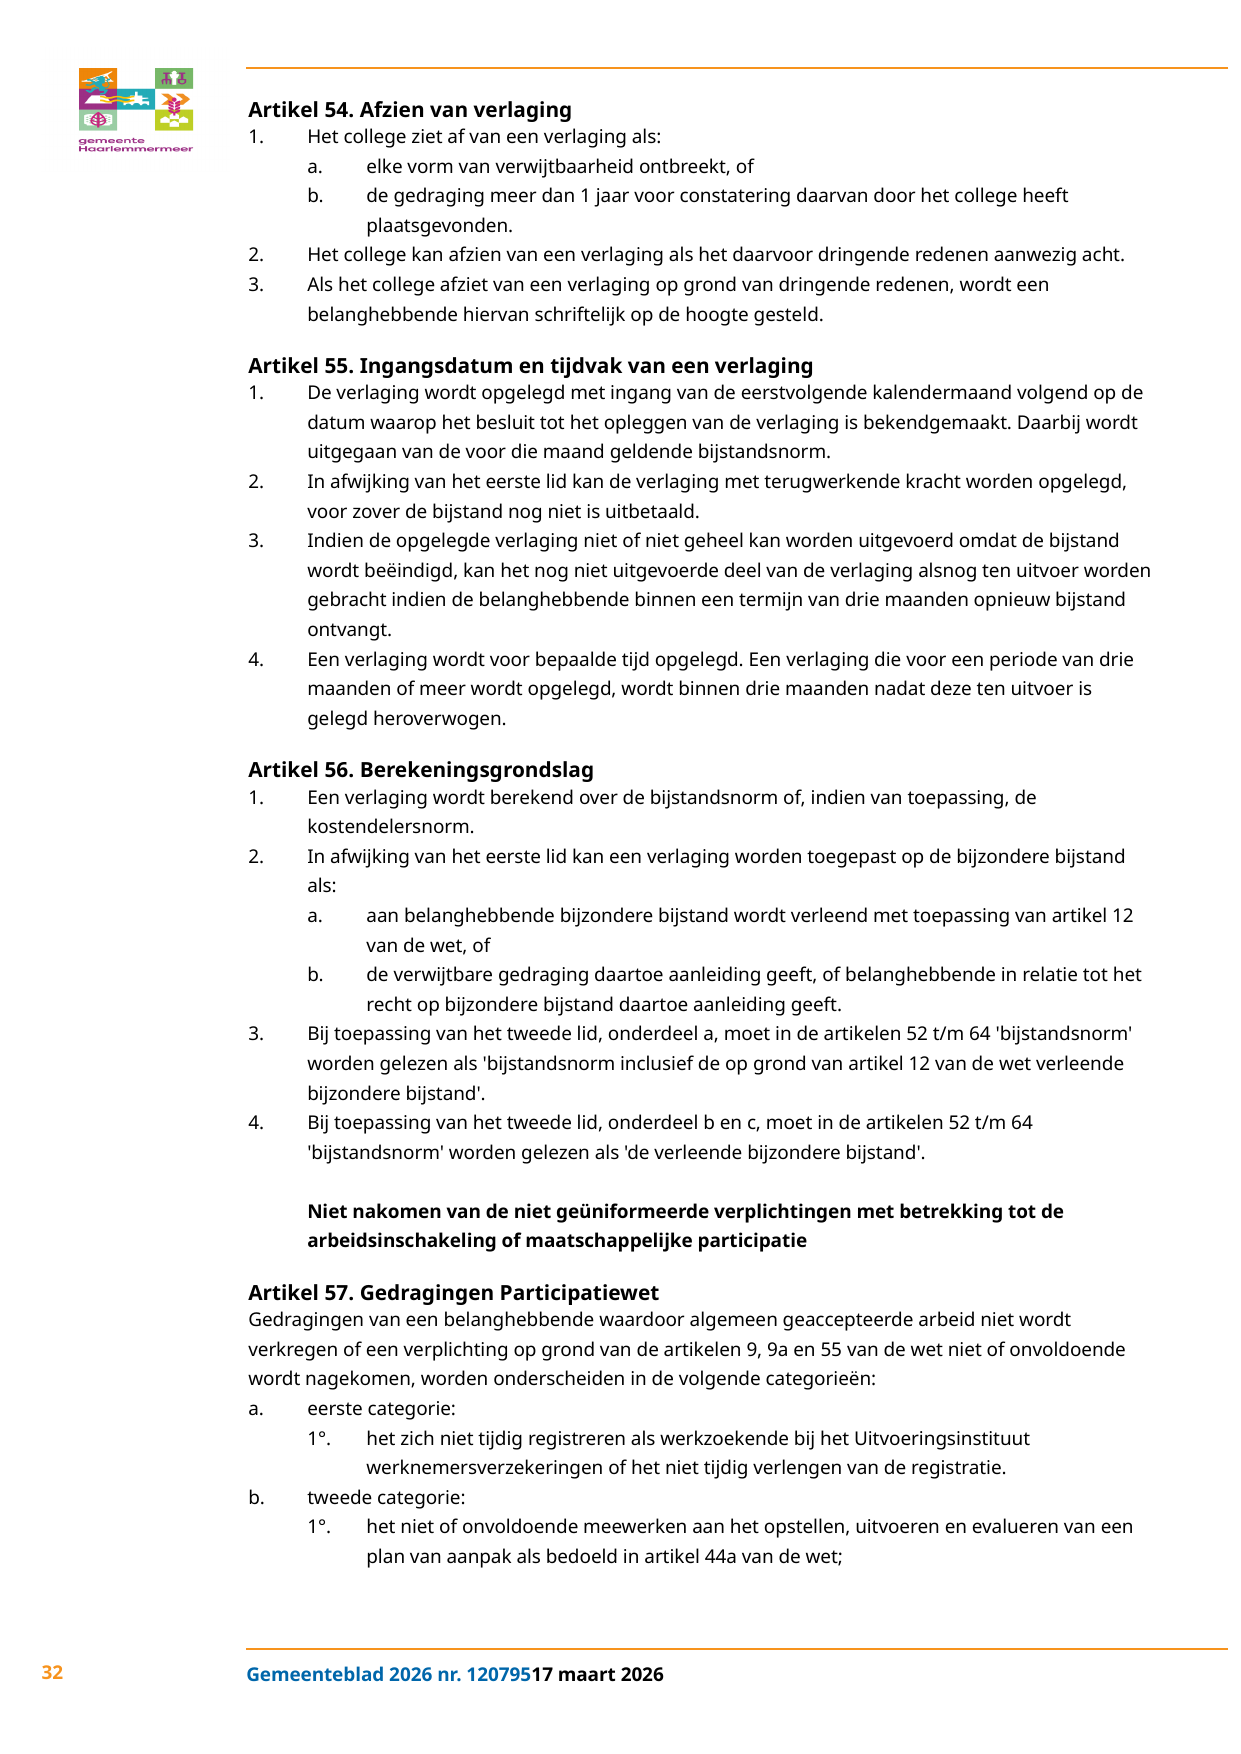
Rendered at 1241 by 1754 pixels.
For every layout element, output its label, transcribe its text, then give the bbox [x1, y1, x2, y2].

list Als het college afziet van een verlaging op grond van dringende redenen, wordt een belanghebbende hiervan schriftelijk op de hoogte gesteld. [248, 271, 1152, 326]
picture [41, 47, 231, 172]
list Een verlaging wordt berekend over de bijstandsnorm of, indien van toepassing, de kostendelersnorm. [248, 784, 1152, 839]
list de gedraging meer dan 1 jaar voor constatering daarvan door het college heeft plaatsgevonden. [307, 182, 1152, 238]
list de verwijtbare gedraging daartoe aanleiding geeft, of belanghebbende in relatie tot het recht op bijzondere bijstand daartoe aanleiding geeft. [307, 961, 1152, 1017]
text Artikel 57. Gedragingen Participatiewet [248, 1278, 1152, 1306]
text Artikel 56. Berekeningsgrondslag [248, 755, 1152, 784]
list het zich niet tijdig registreren als werkzoekende bij het Uitvoeringsinstituut werknemersverzekeringen of het niet tijdig verlengen van de registratie. [307, 1425, 1152, 1480]
list Het college ziet af van een verlaging als: [248, 123, 1152, 149]
list Een verlaging wordt voor bepaalde tijd opgelegd. Een verlaging die voor een periode van drie maanden of meer wordt opgelegd, wordt binnen drie maanden nadat deze ten uitvoer is gelegd heroverwogen. [248, 646, 1152, 731]
list In afwijking van het eerste lid kan de verlaging met terugwerkende kracht worden opgelegd, voor zover de bijstand nog niet is uitbetaald. [248, 468, 1152, 524]
list Het college kan afzien van een verlaging als het daarvoor dringende redenen aanwezig acht. [248, 242, 1152, 267]
list Niet nakomen van de niet geüniformeerde verplichtingen met betrekking tot de arbeidsinschakeling of maatschappelijke participatie [248, 1198, 1152, 1253]
list elke vorm van verwijtbaarheid ontbreekt, of [307, 153, 1152, 178]
text Artikel 54. Afzien van verlaging [248, 95, 1152, 123]
list De verlaging wordt opgelegd met ingang van de eerstvolgende kalendermaand volgend op de datum waarop het besluit tot het opleggen van de verlaging is bekendgemaakt. Daarbij wordt uitgegaan van de voor die maand geldende bijstandsnorm. [248, 379, 1152, 464]
list het niet of onvoldoende meewerken aan het opstellen, uitvoeren en evalueren van een plan van aanpak als bedoeld in artikel 44a van de wet; [307, 1513, 1152, 1569]
list eerste categorie: [248, 1395, 1152, 1421]
text Artikel 55. Ingangsdatum en tijdvak van een verlaging [248, 351, 1152, 379]
list In afwijking van het eerste lid kan een verlaging worden toegepast op de bijzondere bijstand als: [248, 843, 1152, 898]
list aan belanghebbende bijzondere bijstand wordt verleend met toepassing van artikel 12 van de wet, of [307, 902, 1152, 957]
list Bij toepassing van het tweede lid, onderdeel b en c, moet in de artikelen 52 t/m 64 'bijstandsnorm' worden gelezen als 'de verleende bijzondere bijstand'. [248, 1109, 1152, 1164]
list Bij toepassing van het tweede lid, onderdeel a, moet in de artikelen 52 t/m 64 'bijstandsnorm' worden gelezen als 'bijstandsnorm inclusief de op grond van artikel 12 van de wet verleende bijzondere bijstand'. [248, 1021, 1152, 1105]
list tweede categorie: [248, 1484, 1152, 1510]
list Indien de opgelegde verlaging niet of niet geheel kan worden uitgevoerd omdat de bijstand wordt beëindigd, kan het nog niet uitgevoerde deel van de verlaging alsnog ten uitvoer worden gebracht indien de belanghebbende binnen een termijn van drie maanden opnieuw bijstand ontvangt. [248, 527, 1152, 642]
text Gedragingen van een belanghebbende waardoor algemeen geaccepteerde arbeid niet wordt verkregen of een verplichting op grond van de artikelen 9, 9a en 55 van de wet niet of onvoldoende wordt nagekomen, worden onderscheiden in de volgende categorieën: [248, 1306, 1152, 1391]
